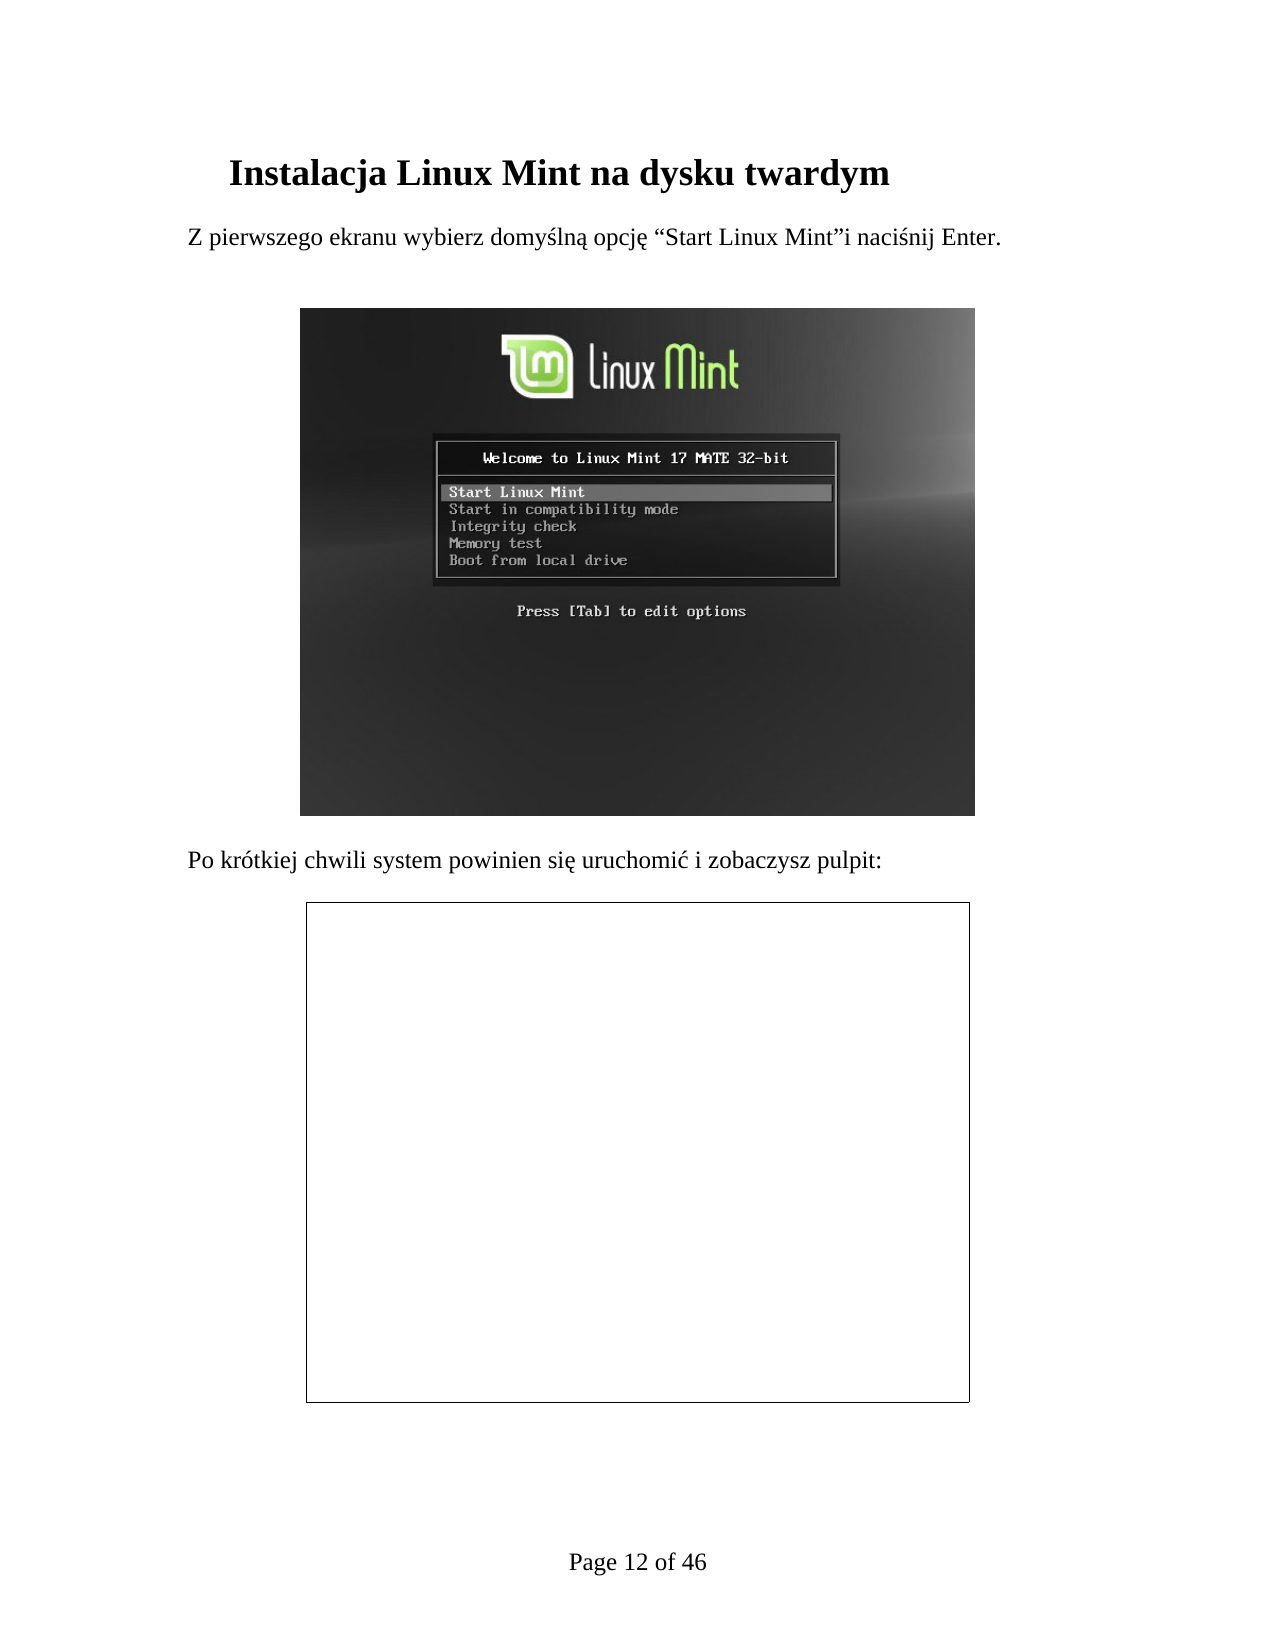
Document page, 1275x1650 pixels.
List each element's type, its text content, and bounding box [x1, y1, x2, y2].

picture [300, 308, 975, 816]
text Po krótkiej chwili system powinien się uruchomić i zobaczysz pulpit: [187, 845, 1087, 873]
text Z pierwszego ekranu wybierz domyślną opcję “Start Linux Mint”i naciśnij Enter. [187, 222, 1087, 251]
subtitle Instalacja Linux Mint na dysku twardym [187, 150, 1087, 193]
